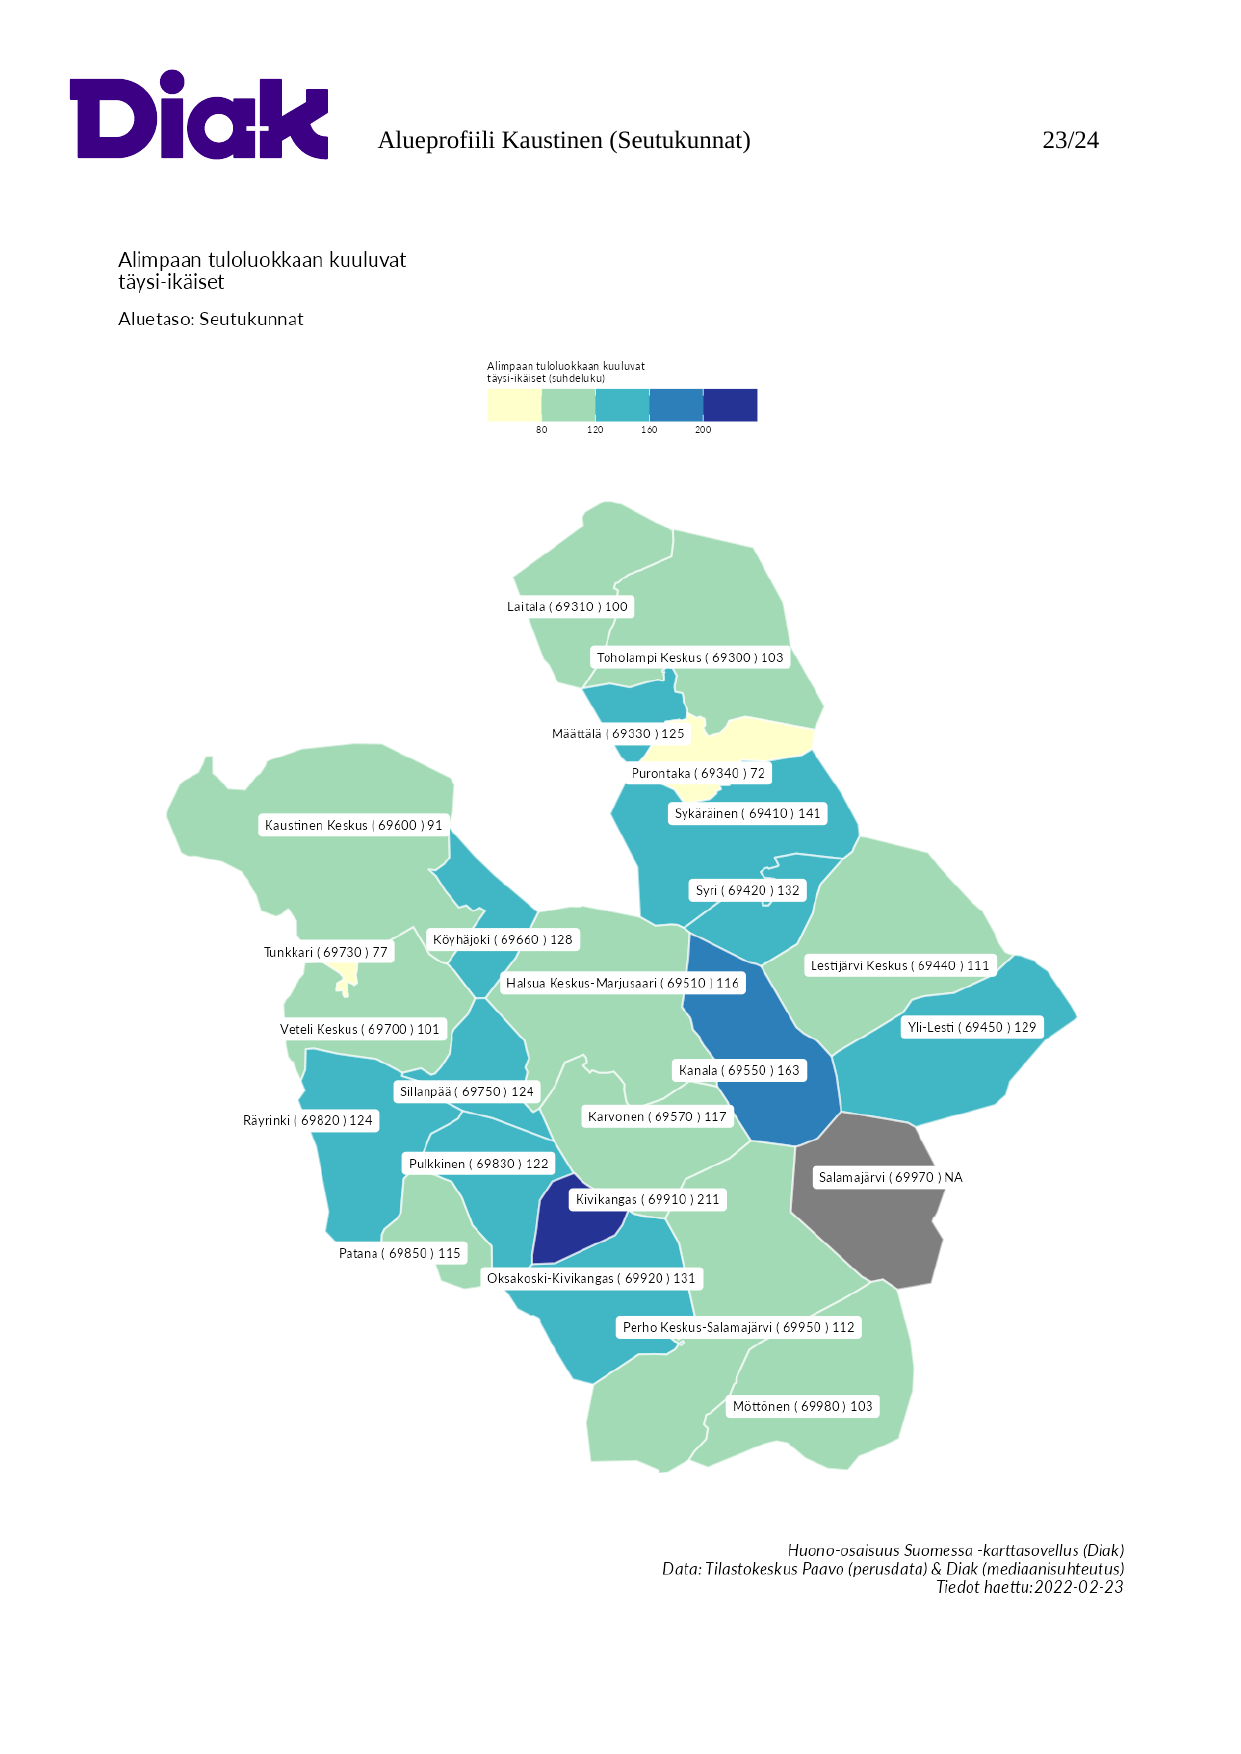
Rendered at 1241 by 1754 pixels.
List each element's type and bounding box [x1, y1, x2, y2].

picture [61, 196, 1179, 1651]
